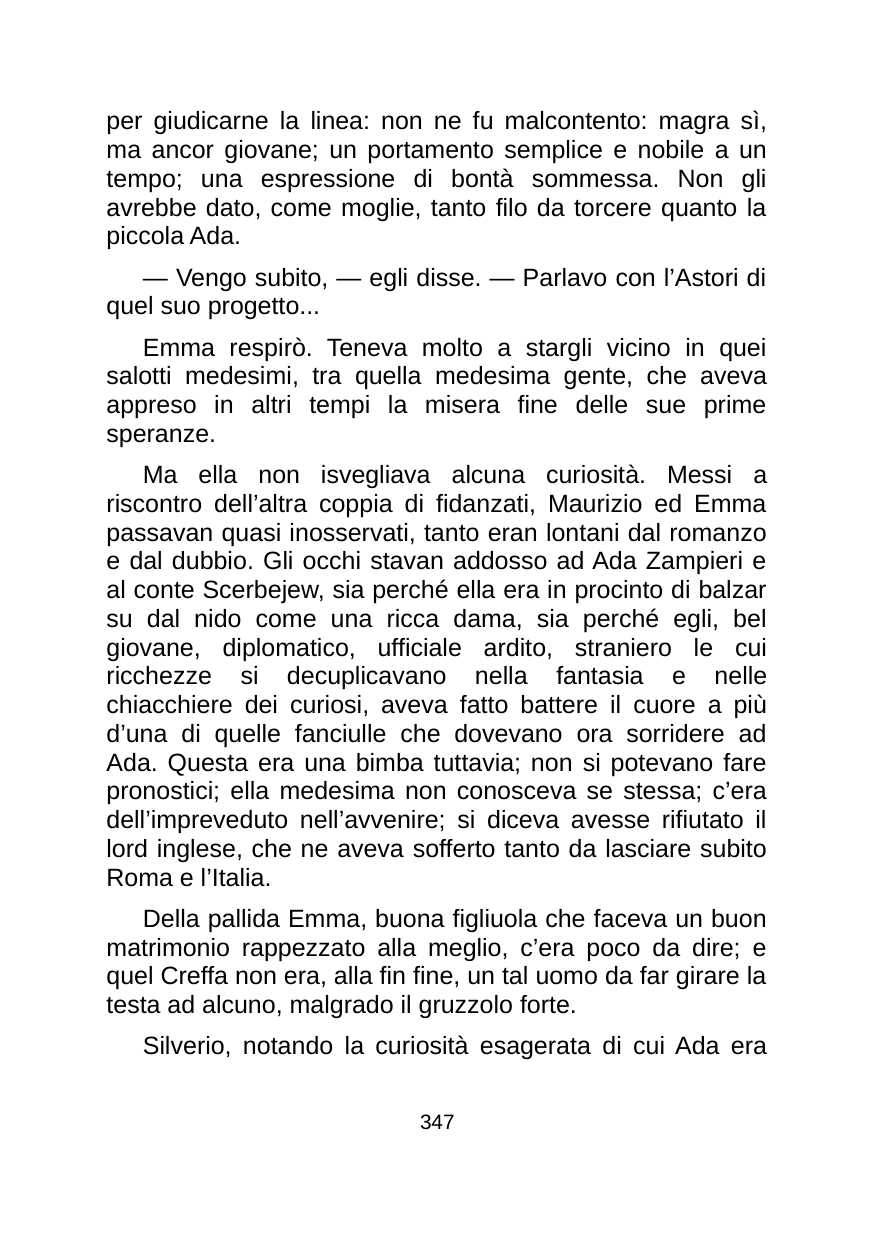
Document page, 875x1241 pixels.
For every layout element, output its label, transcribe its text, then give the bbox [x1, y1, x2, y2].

text Emma respirò. Teneva molto a stargli vicino in quei salotti medesimi, tra quella medesima gente, che aveva appreso in altri tempi la misera fine delle sue prime speranze. [106, 332, 768, 447]
text Silverio, notando la curiosità esagerata di cui Ada era [106, 1031, 768, 1060]
text — Vengo subito, — egli disse. — Parlavo con l’Astori di quel suo progetto... [106, 262, 768, 320]
text per giudicarne la linea: non ne fu malcontento: magra sì, ma ancor giovane; un portamento semplice e nobile a un tempo; una espressione di bontà sommessa. Non gli avrebbe dato, come moglie, tanto filo da torcere quanto la piccola Ada. [106, 106, 768, 250]
text Ma ella non isvegliava alcuna curiosità. Messi a riscontro dell’altra coppia di fidanzati, Maurizio ed Emma passavan quasi inosservati, tanto eran lontani dal romanzo e dal dubbio. Gli occhi stavan addosso ad Ada Zampieri e al conte Scerbejew, sia perché ella era in procinto di balzar su dal nido come una ricca dama, sia perché egli, bel giovane, diplomatico, ufficiale ardito, straniero le cui ricchezze si decuplicavano nella fantasia e nelle chiacchiere dei curiosi, aveva fatto battere il cuore a più d’una di quelle fanciulle che dovevano ora sorridere ad Ada. Questa era una bimba tuttavia; non si potevano fare pronostici; ella medesima non conosceva se stessa; c’era dell’impreveduto nell’avvenire; si diceva avesse rifiutato il lord inglese, che ne aveva sofferto tanto da lasciare subito Roma e l’Italia. [106, 460, 768, 891]
text Della pallida Emma, buona figliuola che faceva un buon matrimonio rappezzato alla meglio, c’era poco da dire; e quel Creffa non era, alla fin fine, un tal uomo da far girare la testa ad alcuno, malgrado il gruzzolo forte. [106, 904, 768, 1019]
